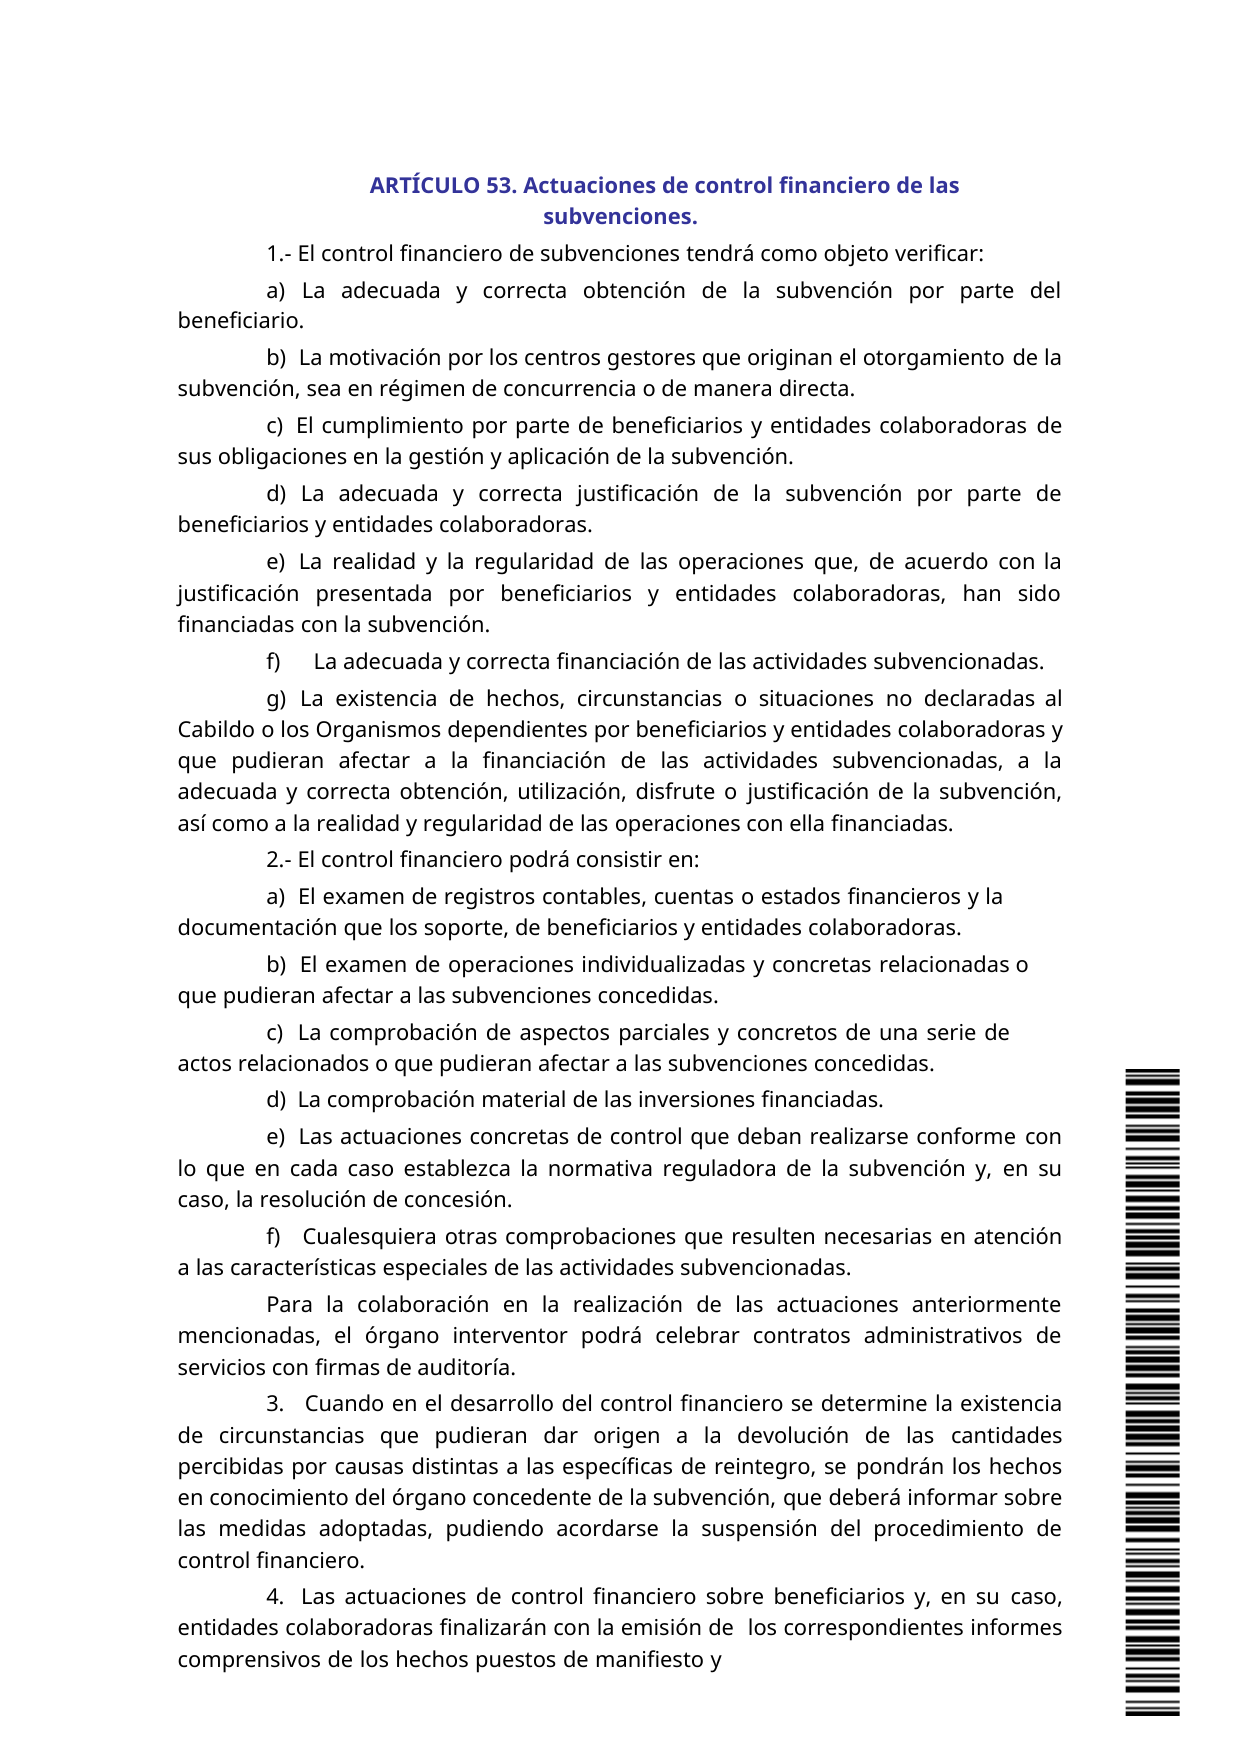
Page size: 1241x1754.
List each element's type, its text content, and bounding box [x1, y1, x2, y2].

list La adecuada y correcta financiación de las actividades subvencionadas. [177, 646, 1063, 675]
list Cualesquiera otras comprobaciones que resulten necesarias en atención a las características especiales de las actividades subvencionadas. [177, 1221, 1063, 1282]
subtitle ARTÍCULO 53. Actuaciones de control financiero de las [244, 170, 1084, 199]
text Para la colaboración en la realización de las actuaciones anteriormente mencionadas, el órgano interventor podrá celebrar contratos administrativos de servicios con firmas de auditoría. [177, 1289, 1062, 1381]
list La comprobación material de las inversiones financiadas. [266, 1084, 1125, 1114]
text 1.- El control financiero de subvenciones tendrá como objeto verificar: [266, 238, 1192, 268]
list El examen de registros contables, cuentas o estados financieros y la documentación que los soporte, de beneficiarios y entidades colaboradoras. [177, 881, 1062, 942]
list Las actuaciones de control financiero sobre beneficiarios y, en su caso, entidades colaboradoras finalizarán con la emisión de los correspondientes informes comprensivos de los hechos puestos de manifiesto y [177, 1581, 1063, 1673]
list El cumplimiento por parte de beneficiarios y entidades colaboradoras de sus obligaciones en la gestión y aplicación de la subvención. [177, 411, 1062, 471]
text 2.- El control financiero podrá consistir en: [266, 844, 1192, 874]
list La motivación por los centros gestores que originan el otorgamiento de la subvención, sea en régimen de concurrencia o de manera directa. [177, 342, 1062, 403]
list La comprobación de aspectos parciales y concretos de una serie de actos relacionados o que pudieran afectar a las subvenciones concedidas. [177, 1017, 1063, 1077]
list La existencia de hechos, circunstancias o situaciones no declaradas al Cabildo o los Organismos dependientes por beneficiarios y entidades colaboradoras y que pudieran afectar a la financiación de las actividades subvencionadas, a la adecuada y correcta obtención, utilización, disfrute o justificación de la subvención, así como a la realidad y regularidad de las operaciones con ella financiadas. [177, 682, 1063, 837]
list La adecuada y correcta justificación de la subvención por parte de beneficiarios y entidades colaboradoras. [177, 478, 1063, 539]
list La adecuada y correcta obtención de la subvención por parte del beneficiario. [177, 275, 1062, 335]
list Cuando en el desarrollo del control financiero se determine la existencia de circunstancias que pudieran dar origen a la devolución de las cantidades percibidas por causas distintas a las específicas de reintegro, se pondrán los hechos en conocimiento del órgano concedente de la subvención, que deberá informar sobre las medidas adoptadas, pudiendo acordarse la suspensión del procedimiento de control financiero. [177, 1388, 1063, 1574]
list Las actuaciones concretas de control que deban realizarse conforme con lo que en cada caso establezca la normativa reguladora de la subvención y, en su caso, la resolución de concesión. [177, 1121, 1062, 1213]
picture [1125, 1069, 1180, 1716]
list El examen de operaciones individualizadas y concretas relacionadas o que pudieran afectar a las subvenciones concedidas. [177, 948, 1063, 1009]
list La realidad y la regularidad de las operaciones que, de acuerdo con la justificación presentada por beneficiarios y entidades colaboradoras, han sido financiadas con la subvención. [177, 546, 1062, 638]
text subvenciones. [178, 201, 1063, 231]
